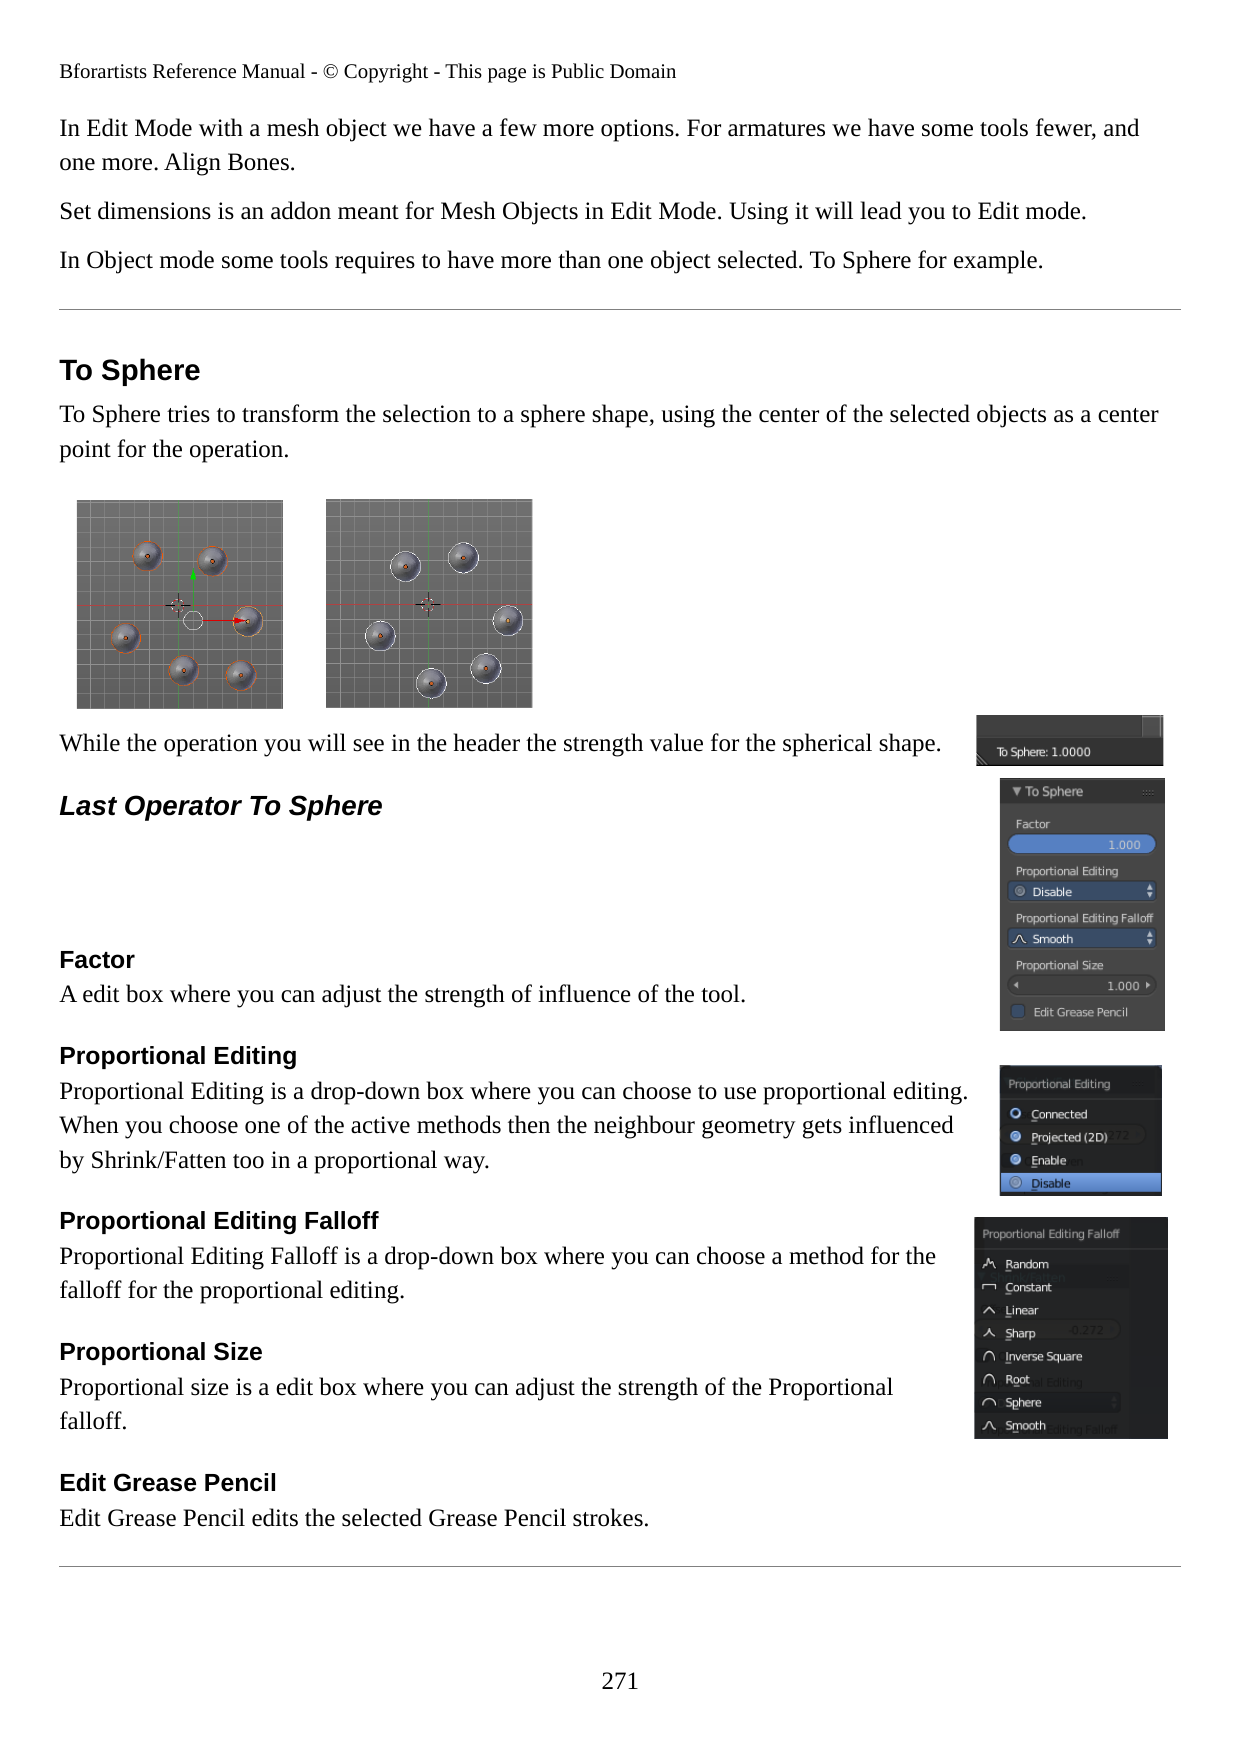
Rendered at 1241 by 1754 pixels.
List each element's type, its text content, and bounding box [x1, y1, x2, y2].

subtitle To Sphere [59, 353, 1181, 387]
text Proportional Editing Falloff is a drop-down box where you can choose a method for the falloff for the proportional editing. [59, 1241, 974, 1304]
subtitle Factor [59, 945, 999, 973]
text Edit Grease Pencil edits the selected Grease Pencil strokes. [59, 1503, 1181, 1532]
text A edit box where you can adjust the strength of influence of the tool. [59, 979, 999, 1008]
subtitle Last Operator To Sphere [59, 790, 999, 822]
text Proportional size is a edit box where you can adjust the strength of the Proportional falloff. [59, 1372, 974, 1435]
picture [999, 778, 1165, 1031]
subtitle Proportional Editing Falloff [59, 1206, 1181, 1235]
subtitle Edit Grease Pencil [59, 1468, 1181, 1497]
picture [999, 1065, 1162, 1196]
text In Object mode some tools requires to have more than one object selected. To Sphere for example. [59, 245, 1181, 274]
picture [76, 500, 283, 709]
subtitle [1168, 1337, 1181, 1366]
picture [326, 499, 533, 708]
subtitle Proportional Editing [59, 1041, 1181, 1069]
picture [974, 1217, 1168, 1439]
subtitle Proportional Size [59, 1337, 974, 1366]
subtitle [1165, 790, 1181, 822]
text In Edit Mode with a mesh object we have a few more options. For armatures we have some tools fewer, and one more. Align Bones. [59, 113, 1181, 176]
text Set dimensions is an addon meant for Mesh Objects in Edit Mode. Using it will lead you to Edit mode. [59, 196, 1181, 225]
subtitle [1165, 945, 1181, 973]
text While the operation you will see in the header the strength value for the spherical shape. [59, 728, 976, 757]
picture [976, 715, 1164, 766]
text Proportional Editing is a drop-down box where you can choose to use proportional editing. When you choose one of the active methods then the neighbour geometry gets influenced by Shrink/Fatten too in a proportional way. [59, 1076, 999, 1173]
text To Sphere tries to transform the selection to a sphere shape, using the center of the selected objects as a center point for the operation. [59, 399, 1181, 462]
